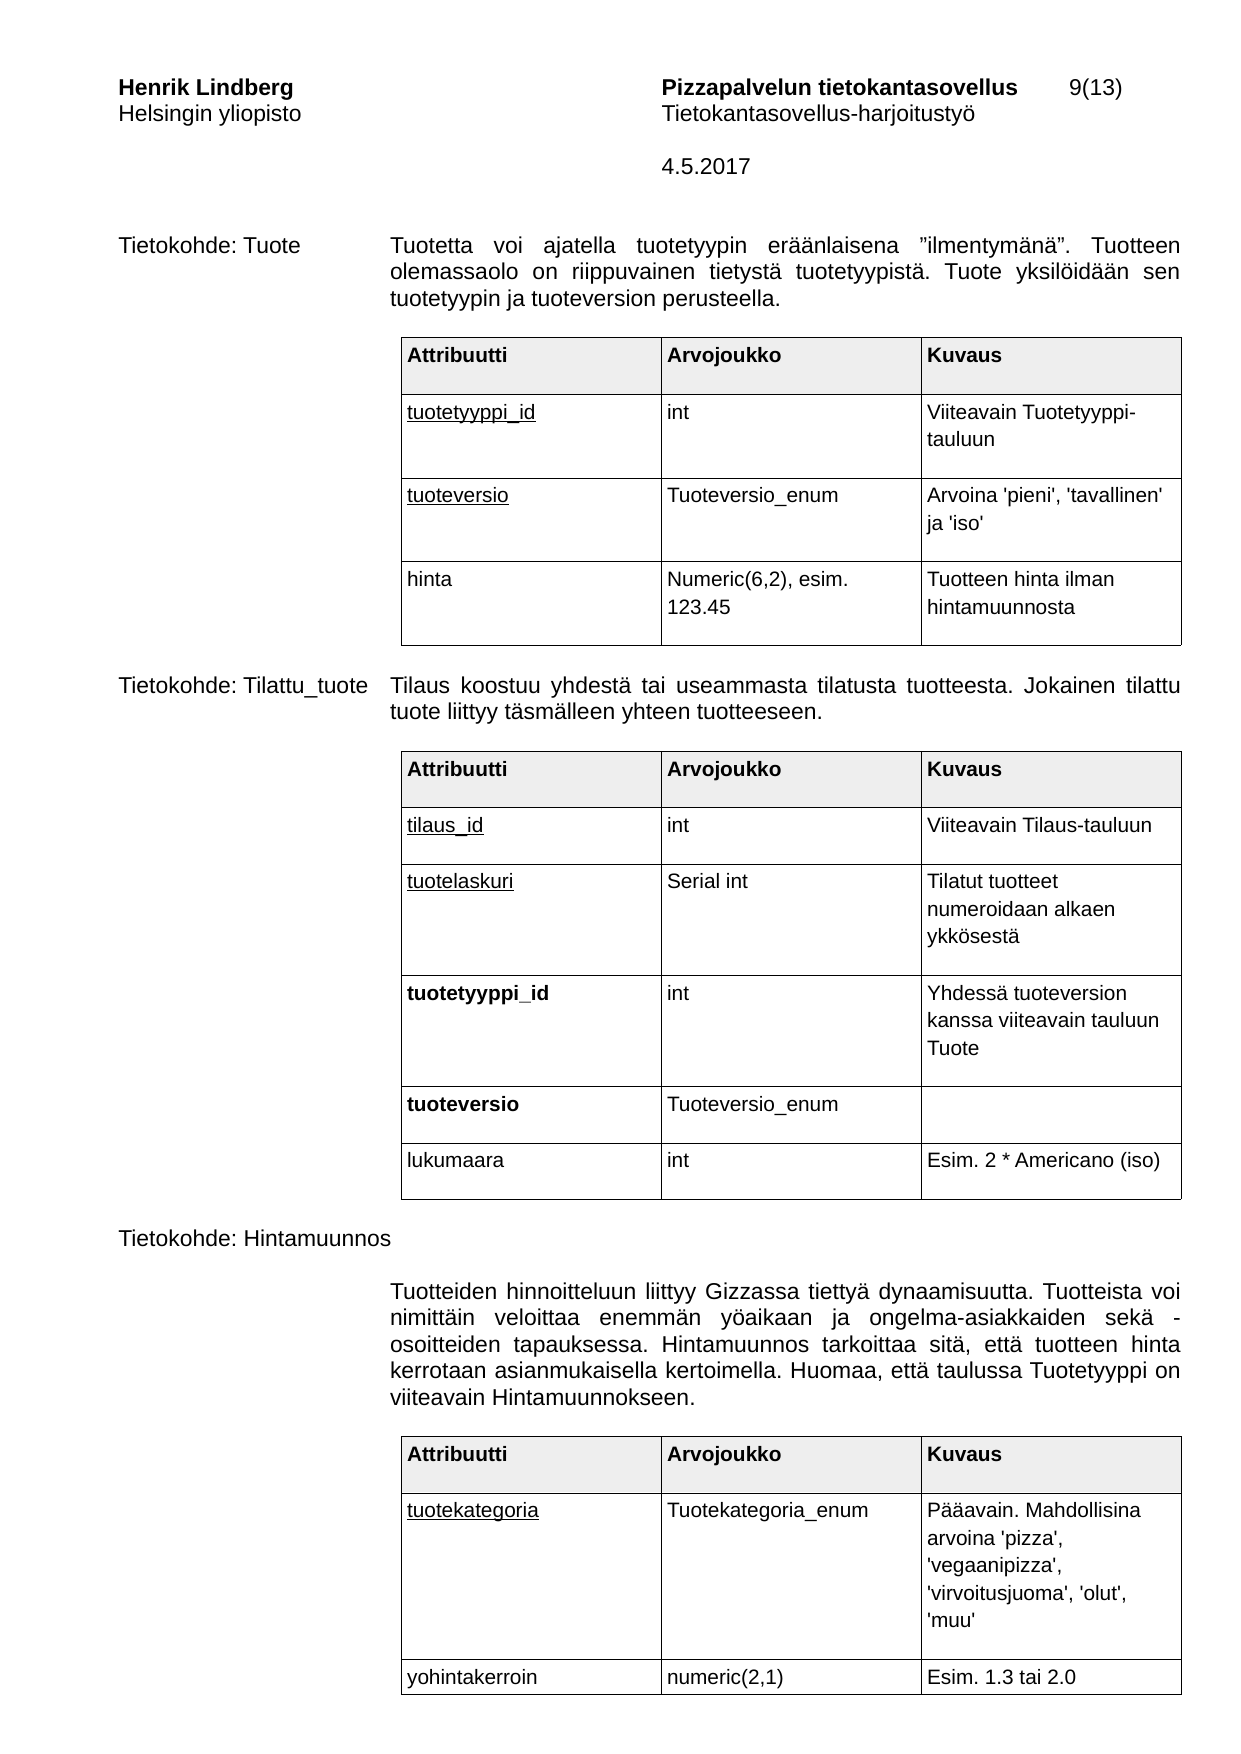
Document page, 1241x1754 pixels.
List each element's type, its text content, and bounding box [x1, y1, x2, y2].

table_header Arvojoukko [662, 338, 921, 394]
table_header Attribuutti [402, 338, 661, 394]
table_cell Tuotteen hinta ilman hintamuunnosta [922, 562, 1181, 645]
table_cell tuoteversio [402, 479, 661, 561]
table_cell yohintakerroin [402, 1660, 661, 1694]
table_cell int [662, 808, 921, 863]
table_cell Tuoteversio_enum [662, 1087, 921, 1142]
table_header Kuvaus [922, 752, 1181, 807]
table_cell Arvoina 'pieni', 'tavallinen' ja 'iso' [922, 479, 1181, 561]
table_cell numeric(2,1) [662, 1660, 921, 1694]
table_cell Tuoteversio_enum [662, 479, 921, 561]
table_cell Tilatut tuotteet numeroidaan alkaen ykkösestä [922, 865, 1181, 975]
table_cell int [662, 395, 921, 477]
table_header Arvojoukko [662, 752, 921, 807]
table_cell tilaus_id [402, 808, 661, 863]
table_header Kuvaus [922, 1437, 1181, 1492]
table_cell tuoteversio [402, 1087, 661, 1142]
table_cell Pääavain. Mahdollisina arvoina 'pizza', 'vegaanipizza', 'virvoitusjuoma', 'olut', 'muu' [922, 1494, 1181, 1659]
table_cell tuotekategoria [402, 1494, 661, 1659]
table_cell Esim. 1.3 tai 2.0 [922, 1660, 1181, 1694]
table_cell int [662, 1144, 921, 1199]
table_header Attribuutti [402, 752, 661, 807]
table_header Kuvaus [922, 338, 1181, 394]
table_cell int [662, 976, 921, 1086]
table_cell hinta [402, 562, 661, 645]
table_cell tuotelaskuri [402, 865, 661, 975]
table_cell tuotetyyppi_id [402, 395, 661, 477]
table_cell Viiteavain Tilaus-tauluun [922, 808, 1181, 863]
table_cell lukumaara [402, 1144, 661, 1199]
text Tuotteiden hinnoitteluun liittyy Gizzassa tiettyä dynaamisuutta. Tuotteista voi nimittäin veloittaa enemmän yöaikaan ja ongelma-asiakkaiden sekä -osoitteiden tapauksessa. Hintamuunnos tarkoittaa sitä, että tuotteen hinta kerrotaan asianmukaisella kertoimella. Huomaa, että taulussa Tuotetyyppi on viiteavain Hintamuunnokseen. [118, 1278, 1181, 1410]
table_cell Serial int [662, 865, 921, 975]
table_cell Yhdessä tuoteversion kanssa viiteavain tauluun Tuote [922, 976, 1181, 1086]
text Tietokohde: Hintamuunnos [118, 1225, 1181, 1252]
table_cell Esim. 2 * Americano (iso) [922, 1144, 1181, 1199]
text Tietokohde: Tuote Tuotetta voi ajatella tuotetyypin eräänlaisena ”ilmentymänä”. Tuotteen olemassaolo on riippuvainen tietystä tuotetyypistä. Tuote yksilöidään sen tuotetyypin ja tuoteversion perusteella. [118, 232, 1181, 311]
table_cell Tuotekategoria_enum [662, 1494, 921, 1659]
table_cell [922, 1087, 1181, 1142]
table_header Attribuutti [402, 1437, 661, 1492]
table_header Arvojoukko [662, 1437, 921, 1492]
table_cell tuotetyyppi_id [402, 976, 661, 1086]
text Tietokohde: Tilattu_tuote Tilaus koostuu yhdestä tai useammasta tilatusta tuotteesta. Jokainen tilattu tuote liittyy täsmälleen yhteen tuotteeseen. [118, 672, 1181, 724]
table_cell Numeric(6,2), esim. 123.45 [662, 562, 921, 645]
table_cell Viiteavain Tuotetyyppi-tauluun [922, 395, 1181, 477]
